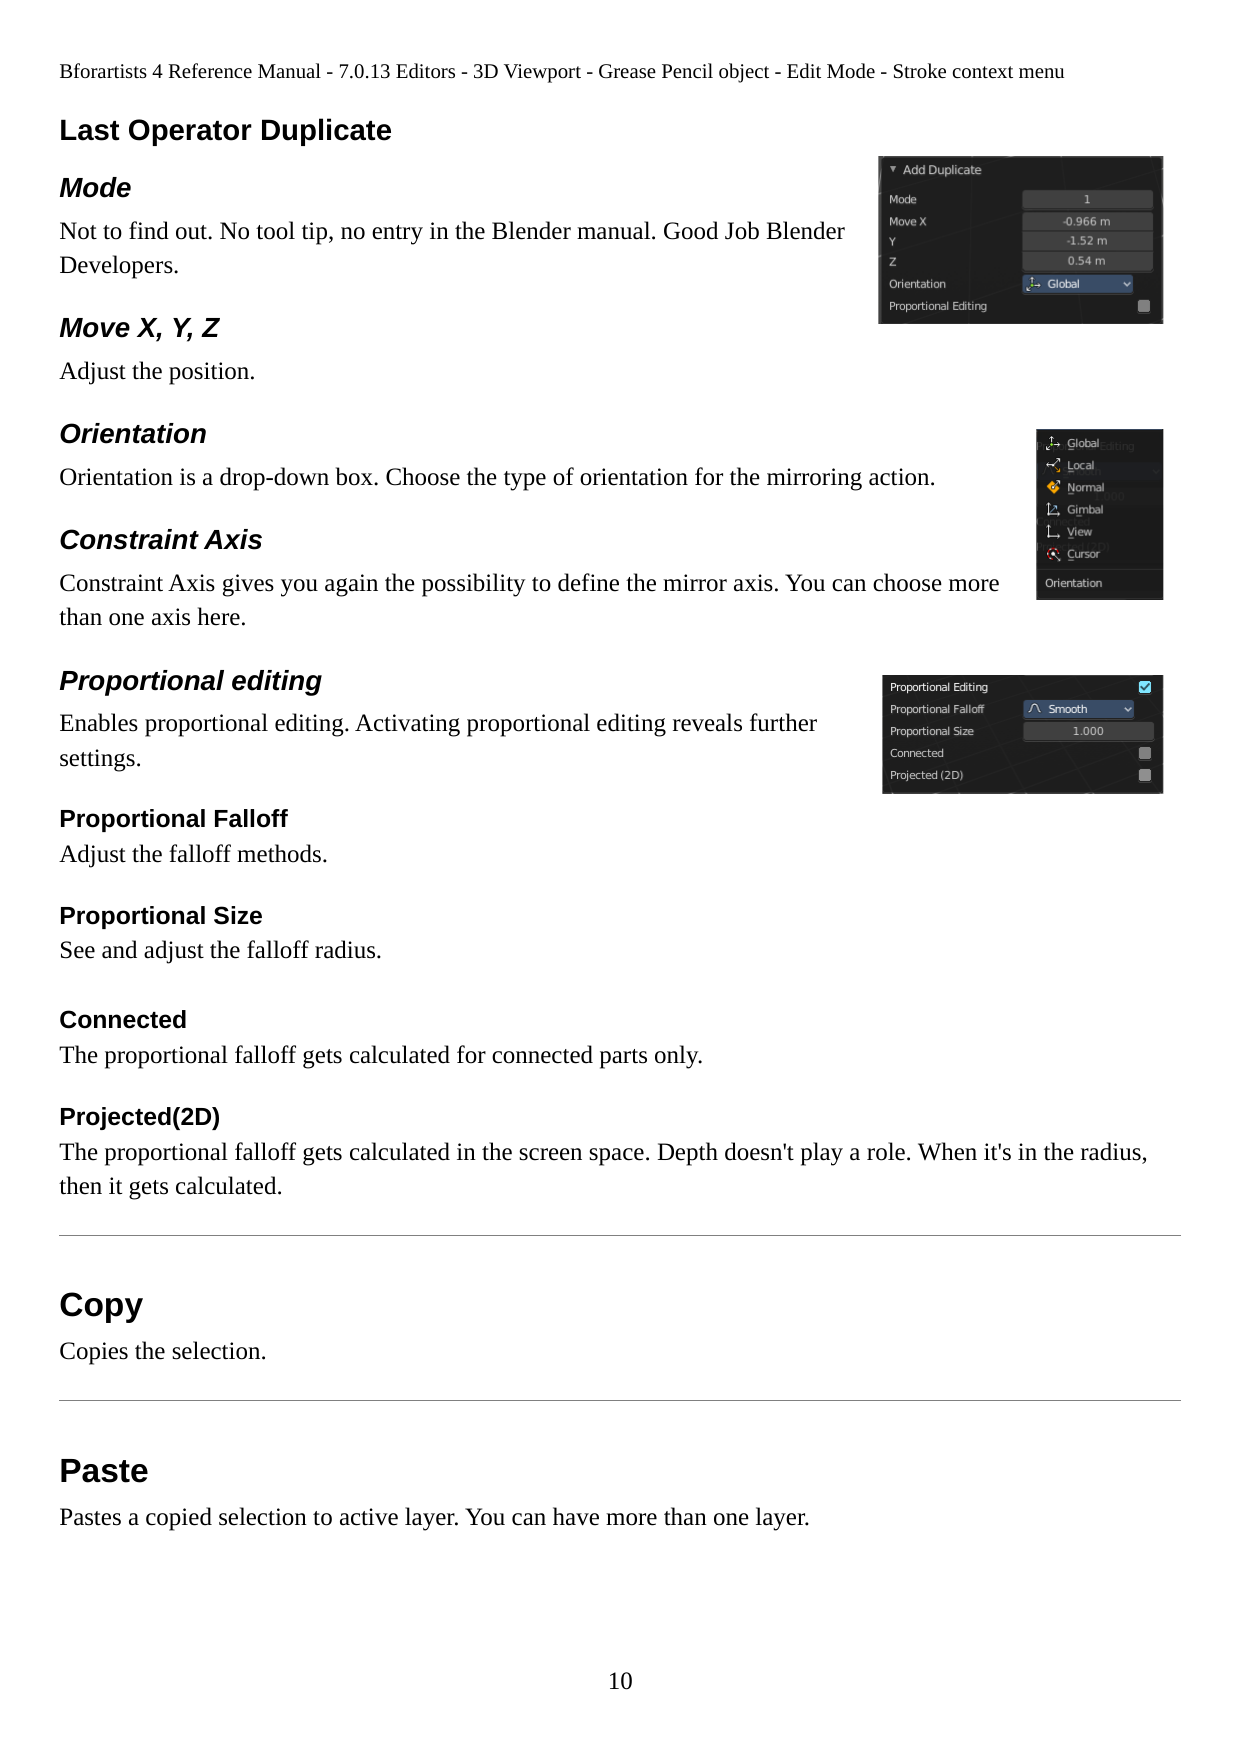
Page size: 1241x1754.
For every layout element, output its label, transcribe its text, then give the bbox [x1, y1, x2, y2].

text Not to find out. No tool tip, no entry in the Blender manual. Good Job Blender Developers. [59, 216, 878, 279]
subtitle Last Operator Duplicate [59, 113, 1181, 146]
text The proportional falloff gets calculated in the screen space. Depth doesn't play a role. When it's in the radius, then it gets calculated. [59, 1137, 1181, 1200]
subtitle [1164, 524, 1181, 556]
subtitle Move X, Y, Z [59, 312, 1181, 344]
picture [878, 156, 1164, 324]
text Adjust the falloff methods. [59, 839, 1181, 868]
text The proportional falloff gets calculated for connected parts only. [59, 1040, 1181, 1069]
subtitle Proportional Size [59, 901, 1181, 929]
subtitle Paste [59, 1451, 1181, 1489]
text Adjust the position. [59, 356, 1181, 385]
text Pastes a copied selection to active layer. You can have more than one layer. [59, 1502, 1181, 1530]
picture [882, 675, 1164, 794]
picture [1036, 429, 1164, 600]
subtitle Proportional Falloff [59, 804, 1181, 833]
text See and adjust the falloff radius. [59, 936, 1181, 964]
subtitle Connected [59, 1006, 1181, 1034]
text Orientation is a drop-down box. Choose the type of orientation for the mirroring action. [59, 462, 1036, 491]
subtitle Projected(2D) [59, 1102, 1181, 1131]
subtitle Copy [59, 1285, 1181, 1324]
text Copies the selection. [59, 1336, 1181, 1365]
subtitle Mode [59, 171, 878, 203]
subtitle Constraint Axis [59, 524, 1036, 556]
text Constraint Axis gives you again the possibility to define the mirror axis. You can choose more than one axis here. [59, 568, 1181, 631]
subtitle Orientation [59, 418, 1181, 449]
subtitle [1164, 171, 1181, 203]
text Enables proportional editing. Activating proportional editing reveals further settings. [59, 708, 882, 772]
subtitle Proportional editing [59, 664, 1181, 696]
